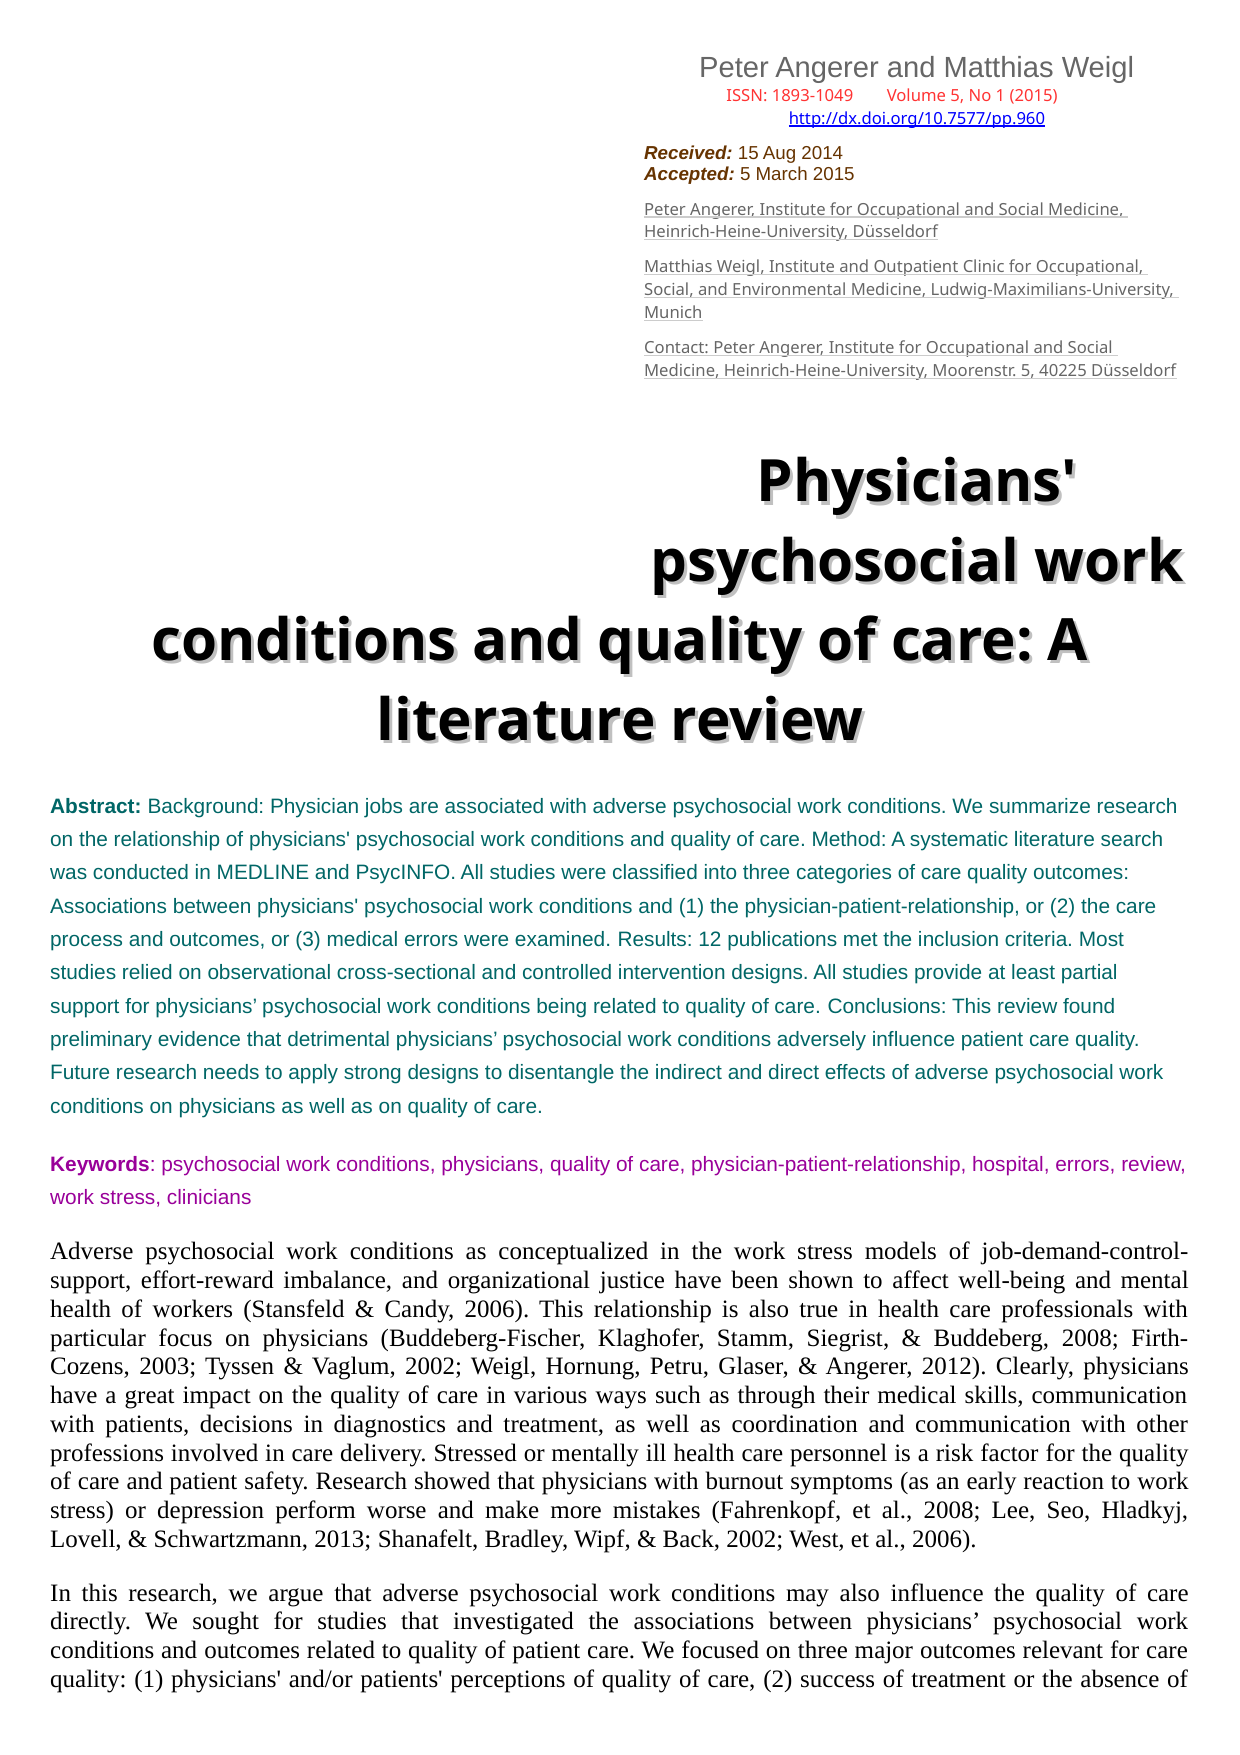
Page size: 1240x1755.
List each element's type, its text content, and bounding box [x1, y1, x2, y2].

text Peter Angerer and Matthias Weigl [50, 50, 1189, 83]
title Physicians' psychosocial work conditions and quality of care: A literature review [50, 439, 1189, 757]
text Received: 15 Aug 2014 [50, 141, 1189, 163]
text Adverse psychosocial work conditions as conceptualized in the work stress models of job-demand-control-support, effort-reward imbalance, and organizational justice have been shown to affect well-being and mental health of workers (Stansfeld & Candy, 2006). This relationship is also true in health care professionals with particular focus on physicians (Buddeberg-Fischer, Klaghofer, Stamm, Siegrist, & Buddeberg, 2008; Firth-Cozens, 2003; Tyssen & Vaglum, 2002; Weigl, Hornung, Petru, Glaser, & Angerer, 2012). Clearly, physicians have a great impact on the quality of care in various ways such as through their medical skills, communication with patients, decisions in diagnostics and treatment, as well as coordination and communication with other professions involved in care delivery. Stressed or mentally ill health care personnel is a risk factor for the quality of care and patient safety. Research showed that physicians with burnout symptoms (as an early reaction to work stress) or depression perform worse and make more mistakes (Fahrenkopf, et al., 2008; Lee, Seo, Hladkyj, Lovell, & Schwartzmann, 2013; Shanafelt, Bradley, Wipf, & Back, 2002; West, et al., 2006). [50, 1236, 1189, 1553]
text Abstract: Background: Physician jobs are associated with adverse psychosocial work conditions. We summarize research on the relationship of physicians' psychosocial work conditions and quality of care. Method: A systematic literature search was conducted in MEDLINE and PsycINFO. All studies were classified into three categories of care quality outcomes: Associations between physicians' psychosocial work conditions and (1) the physician-patient-relationship, or (2) the care process and outcomes, or (3) medical errors were examined. Results: 12 publications met the inclusion criteria. Most studies relied on observational cross-sectional and controlled intervention designs. All studies provide at least partial support for physicians’ psychosocial work conditions being related to quality of care. Conclusions: This review found preliminary evidence that detrimental physicians’ psychosocial work conditions adversely influence patient care quality. Future research needs to apply strong designs to disentangle the indirect and direct effects of adverse psychosocial work conditions on physicians as well as on quality of care. [50, 786, 1189, 1120]
text Keywords: psychosocial work conditions, physicians, quality of care, physician-patient-relationship, hospital, errors, review, work stress, clinicians [50, 1145, 1189, 1211]
text Contact: Peter Angerer, Institute for Occupational and Social Medicine, Heinrich-Heine-University, Moorenstr. 5, 40225 Düsseldorf [50, 336, 1189, 381]
text Peter Angerer, Institute for Occupational and Social Medicine, Heinrich-Heine-University, Düsseldorf [50, 197, 1189, 242]
text ISSN: 1893-1049 Volume 5, No 1 (2015) http://dx.doi.org/10.7577/pp.960 [50, 83, 1189, 129]
text In this research, we argue that adverse psychosocial work conditions may also influence the quality of care directly. We sought for studies that investigated the associations between physicians’ psychosocial work conditions and outcomes related to quality of patient care. We focused on three major outcomes relevant for care quality: (1) physicians' and/or patients' perceptions of quality of care, (2) success of treatment or the absence of [50, 1578, 1189, 1693]
text Matthias Weigl, Institute and Outpatient Clinic for Occupational, Social, and Environmental Medicine, Ludwig-Maximilians-University, Munich [50, 255, 1189, 323]
text Accepted: 5 March 2015 [50, 163, 1189, 184]
